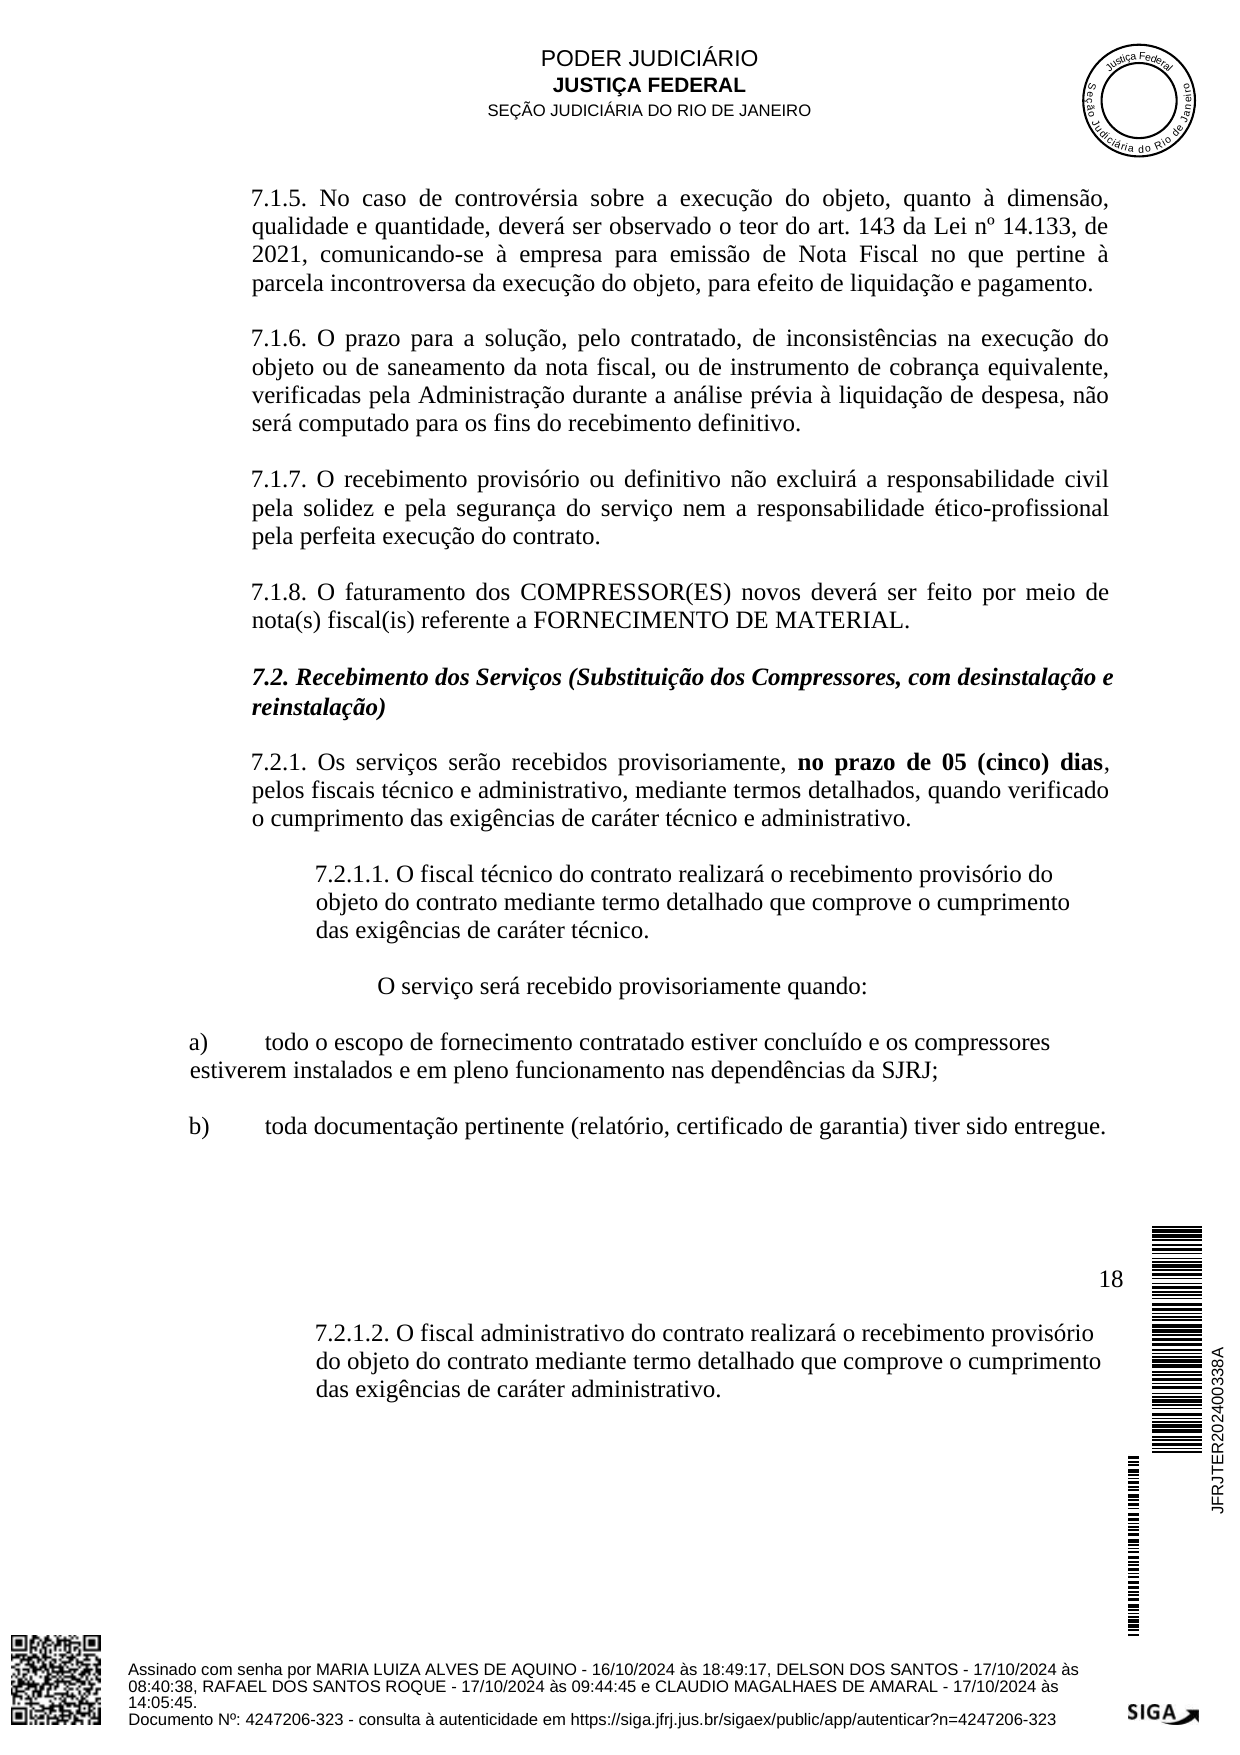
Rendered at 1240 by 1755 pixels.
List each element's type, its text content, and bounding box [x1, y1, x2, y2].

text 7.2.1.1. O fiscal técnico do contrato realizará o recebimento provisório do objeto do contrato mediante termo detalhado que comprove o cumprimento das exigências de caráter técnico. [314, 860, 1104, 944]
text 7.1.7. O recebimento provisório ou definitivo não excluirá a responsabilidade civil pela solidez e pela segurança do serviço nem a responsabilidade ético-profissional pela perfeita execução do contrato. [251, 465, 1110, 550]
text 7.1.5. No caso de controvérsia sobre a execução do objeto, quanto à dimensão, qualidade e quantidade, deverá ser observado o teor do art. 143 da Lei nº 14.133, de 2021, comunicando-se à empresa para emissão de Nota Fiscal no que pertine à parcela incontroversa da execução do objeto, para efeito de liquidação e pagamento. [251, 183, 1110, 296]
list todo o escopo de fornecimento contratado estiver concluído e os compressores estiverem instalados e em pleno funcionamento nas dependências da SJRJ; [188, 1028, 1107, 1084]
text O serviço será recebido provisoriamente quando: [377, 972, 1110, 1000]
text 7.2.1. Os serviços serão recebidos provisoriamente, no prazo de 05 (cinco) dias, pelos fiscais técnico e administrativo, mediante termos detalhados, quando verificado o cumprimento das exigências de caráter técnico e administrativo. [251, 748, 1110, 832]
text 18 [189, 1264, 1123, 1293]
subtitle 7.2. Recebimento dos Serviços (Substituição dos Compressores, com desinstalação e reinstalação) [252, 662, 1120, 721]
text 7.2.1.2. O fiscal administrativo do contrato realizará o recebimento provisório do objeto do contrato mediante termo detalhado que comprove o cumprimento das exigências de caráter administrativo. [314, 1319, 1104, 1403]
list toda documentação pertinente (relatório, certificado de garantia) tiver sido entregue. [188, 1112, 1107, 1140]
text 7.1.6. O prazo para a solução, pelo contratado, de inconsistências na execução do objeto ou de saneamento da nota fiscal, ou de instrumento de cobrança equivalente, verificadas pela Administração durante a análise prévia à liquidação de despesa, não será computado para os fins do recebimento definitivo. [251, 324, 1110, 437]
text 7.1.8. O faturamento dos COMPRESSOR(ES) novos deverá ser feito por meio de nota(s) fiscal(is) referente a FORNECIMENTO DE MATERIAL. [251, 578, 1110, 634]
